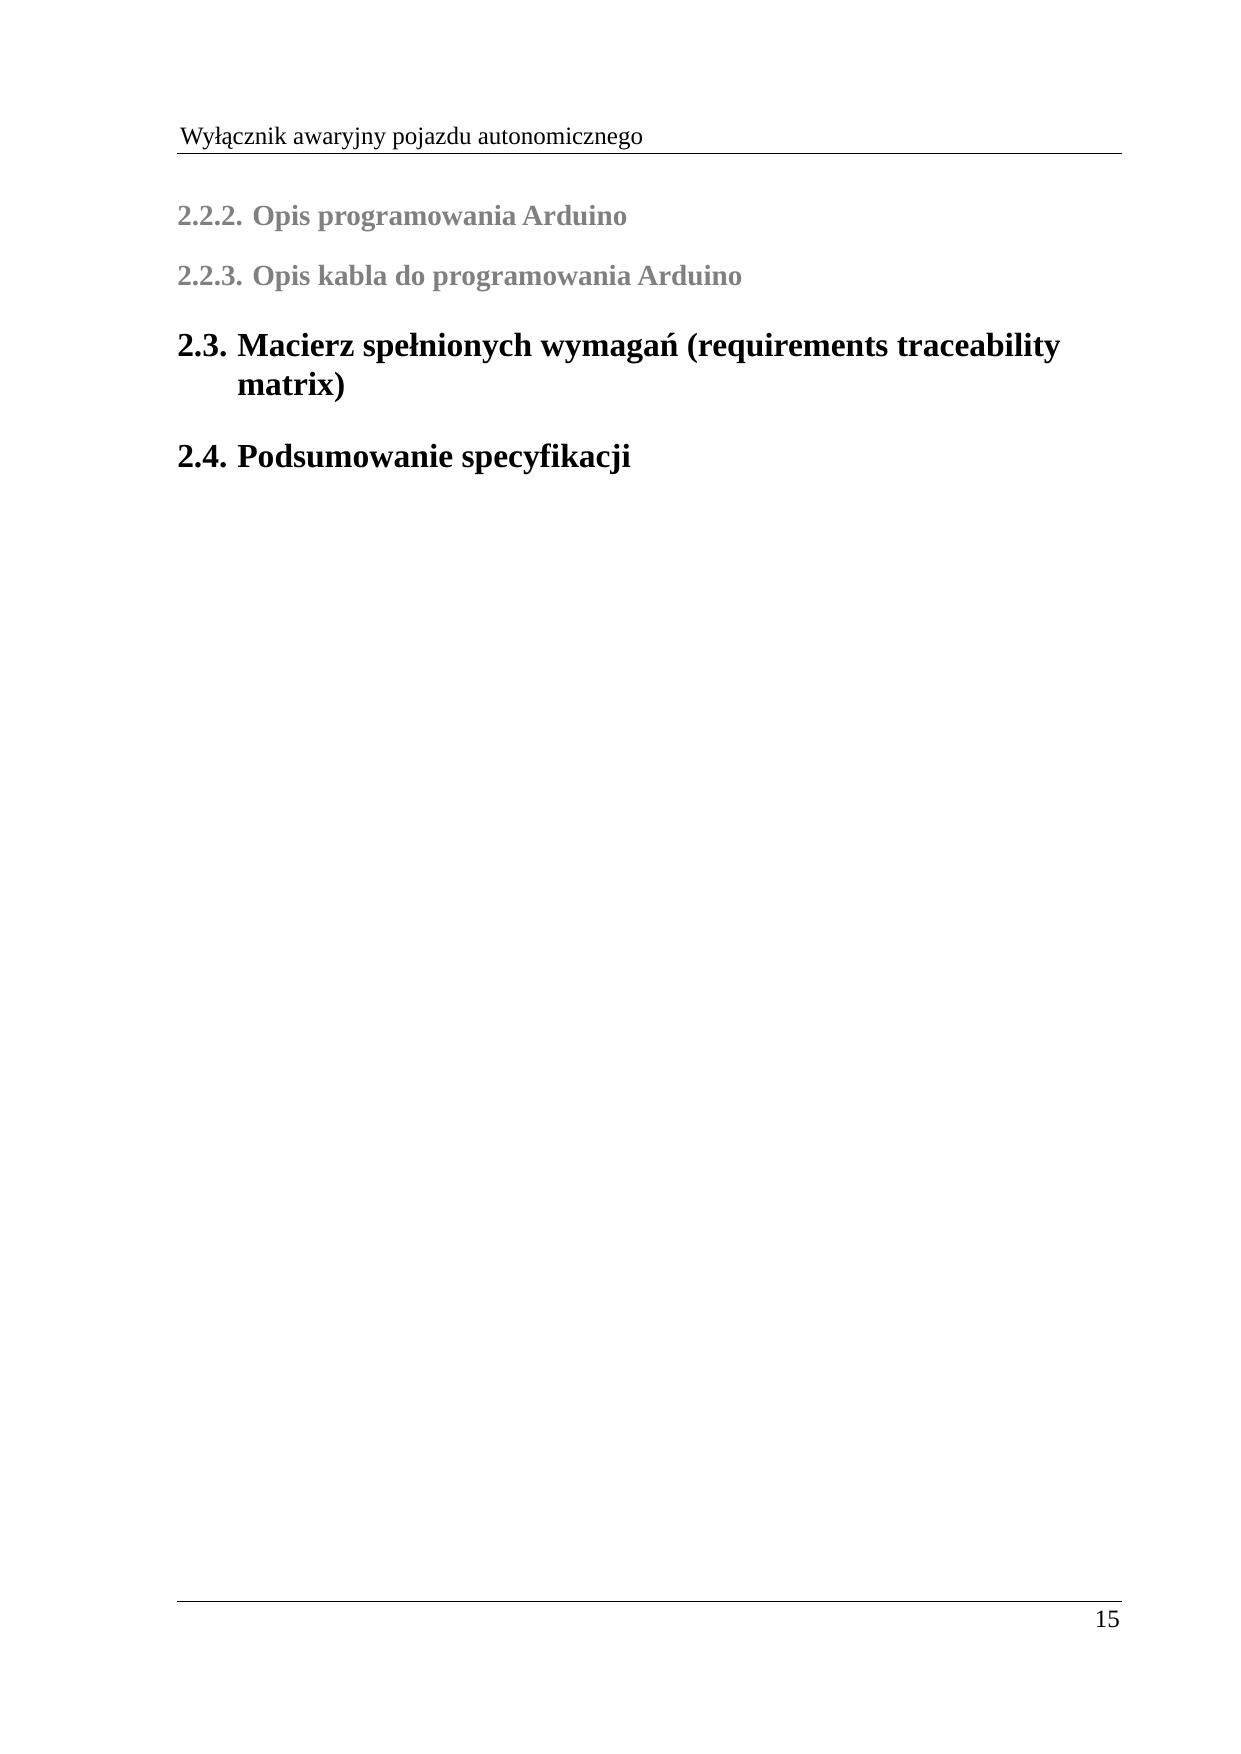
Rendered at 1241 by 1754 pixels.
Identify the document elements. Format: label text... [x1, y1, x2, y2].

subtitle Opis kabla do programowania Arduino [177, 258, 1122, 292]
subtitle Opis programowania Arduino [177, 198, 1122, 231]
subtitle Macierz spełnionych wymagań (requirements traceability matrix) [177, 325, 1122, 402]
subtitle Podsumowanie specyfikacji [177, 436, 1122, 474]
